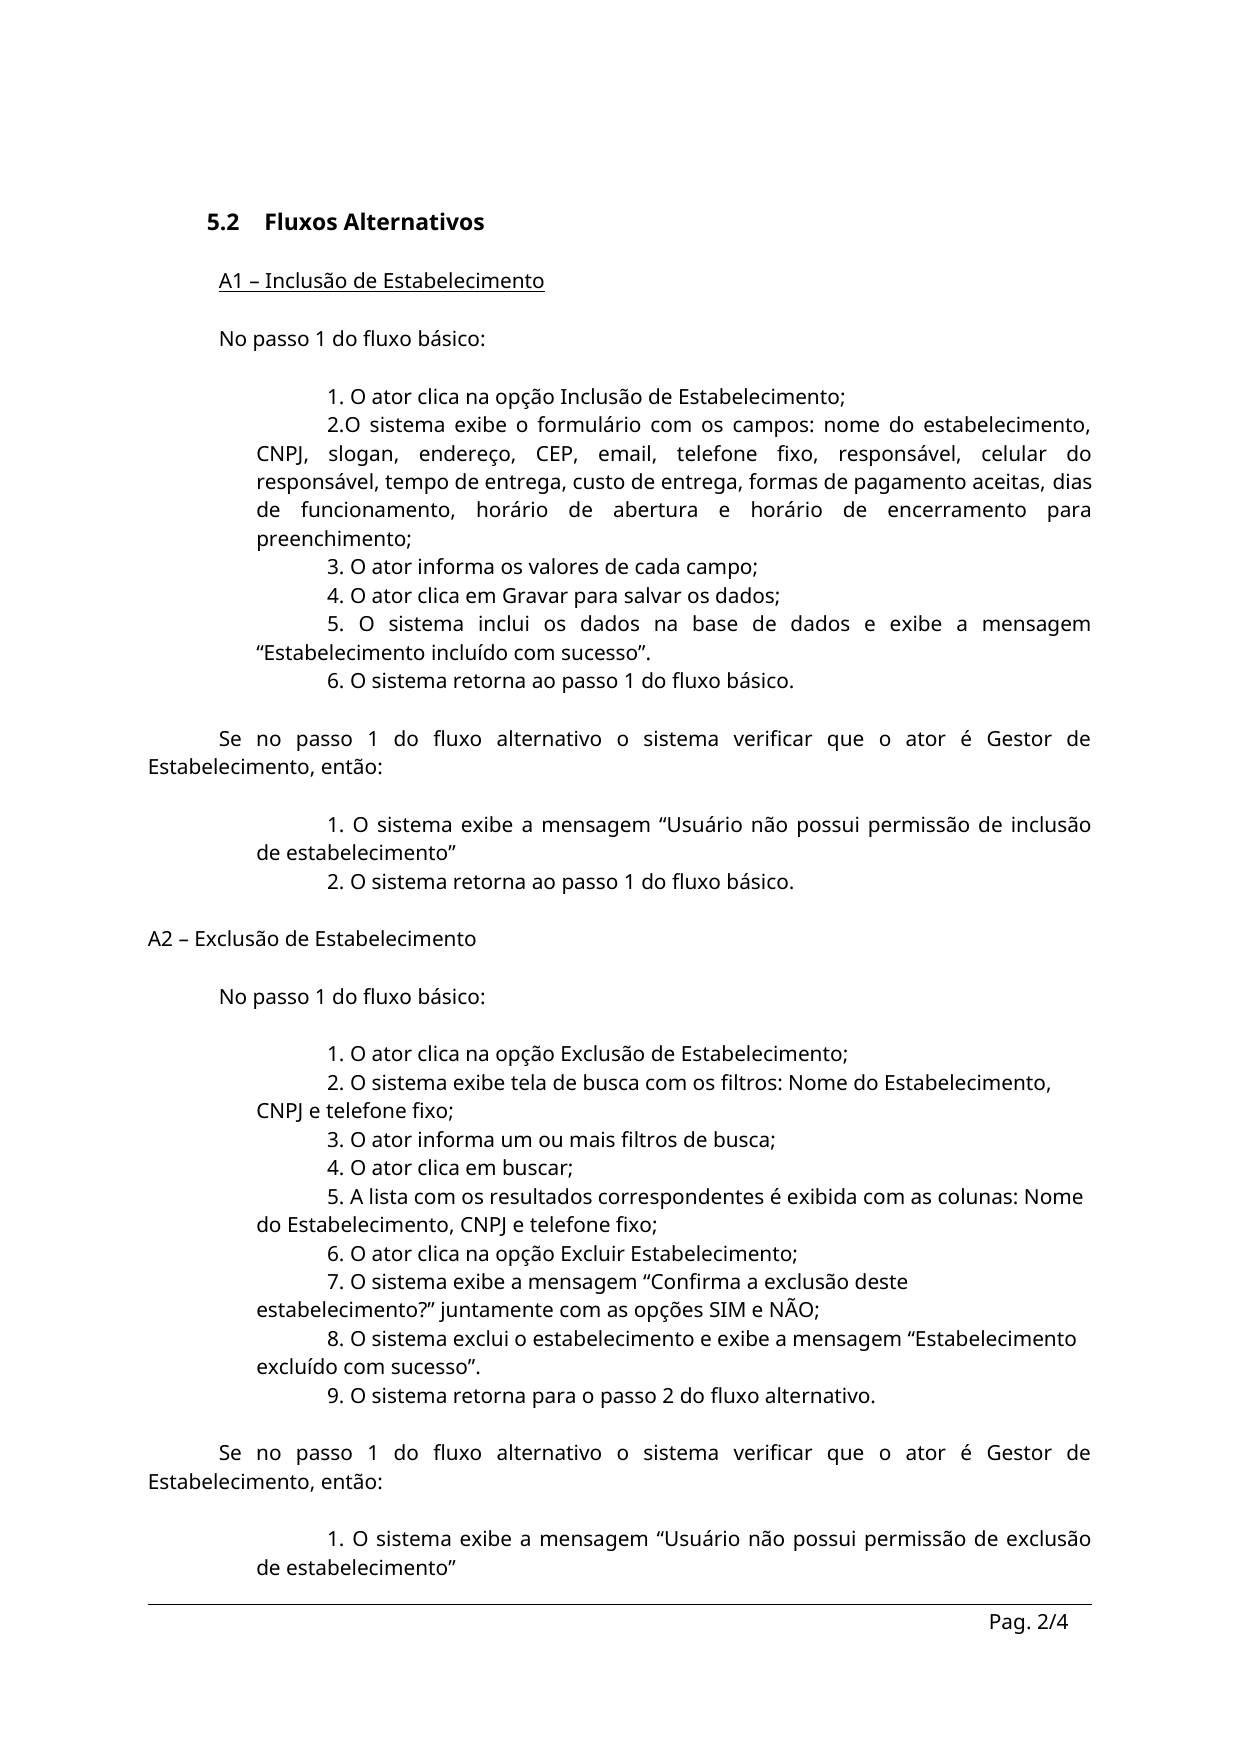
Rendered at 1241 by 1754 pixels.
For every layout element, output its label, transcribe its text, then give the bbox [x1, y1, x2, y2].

text Se no passo 1 do fluxo alternativo o sistema verificar que o ator é Gestor de Estabelecimento, então: [148, 1438, 1092, 1495]
subtitle Fluxos Alternativos [177, 206, 1092, 237]
text 2.O sistema exibe o formulário com os campos: nome do estabelecimento, CNPJ, slogan, endereço, CEP, email, telefone fixo, responsável, celular do responsável, tempo de entrega, custo de entrega, formas de pagamento aceitas, dias de funcionamento, horário de abertura e horário de encerramento para preenchimento; [256, 410, 1092, 552]
text 1. O ator clica na opção Inclusão de Estabelecimento; [256, 382, 1092, 410]
text 7. O sistema exibe a mensagem “Confirma a exclusão deste estabelecimento?” juntamente com as opções SIM e NÃO; [256, 1267, 1092, 1324]
text 3. O ator informa os valores de cada campo; [256, 552, 1092, 581]
text 9. O sistema retorna para o passo 2 do fluxo alternativo. [256, 1381, 1092, 1409]
text 1. O ator clica na opção Exclusão de Estabelecimento; [256, 1039, 1092, 1068]
text 2. O sistema exibe tela de busca com os filtros: Nome do Estabelecimento, CNPJ e telefone fixo; [256, 1068, 1092, 1125]
text 5. O sistema inclui os dados na base de dados e exibe a mensagem “Estabelecimento incluído com sucesso”. [256, 609, 1092, 666]
text 5. A lista com os resultados correspondentes é exibida com as colunas: Nome do Estabelecimento, CNPJ e telefone fixo; [256, 1182, 1092, 1239]
text A2 – Exclusão de Estabelecimento [148, 924, 1092, 953]
text 3. O ator informa um ou mais filtros de busca; [256, 1125, 1092, 1153]
text 4. O ator clica em Gravar para salvar os dados; [256, 581, 1092, 609]
text 1. O sistema exibe a mensagem “Usuário não possui permissão de inclusão de estabelecimento” [256, 810, 1092, 867]
text 6. O ator clica na opção Excluir Estabelecimento; [256, 1239, 1092, 1267]
text 6. O sistema retorna ao passo 1 do fluxo básico. [256, 666, 1092, 695]
text A1 – Inclusão de Estabelecimento [148, 266, 1092, 295]
text 2. O sistema retorna ao passo 1 do fluxo básico. [256, 867, 1092, 895]
text 4. O ator clica em buscar; [256, 1153, 1092, 1182]
text 8. O sistema exclui o estabelecimento e exibe a mensagem “Estabelecimento excluído com sucesso”. [256, 1324, 1092, 1381]
text No passo 1 do fluxo básico: [148, 324, 1092, 353]
text No passo 1 do fluxo básico: [148, 982, 1092, 1010]
text 1. O sistema exibe a mensagem “Usuário não possui permissão de exclusão de estabelecimento” [256, 1524, 1092, 1581]
text Se no passo 1 do fluxo alternativo o sistema verificar que o ator é Gestor de Estabelecimento, então: [148, 724, 1092, 781]
